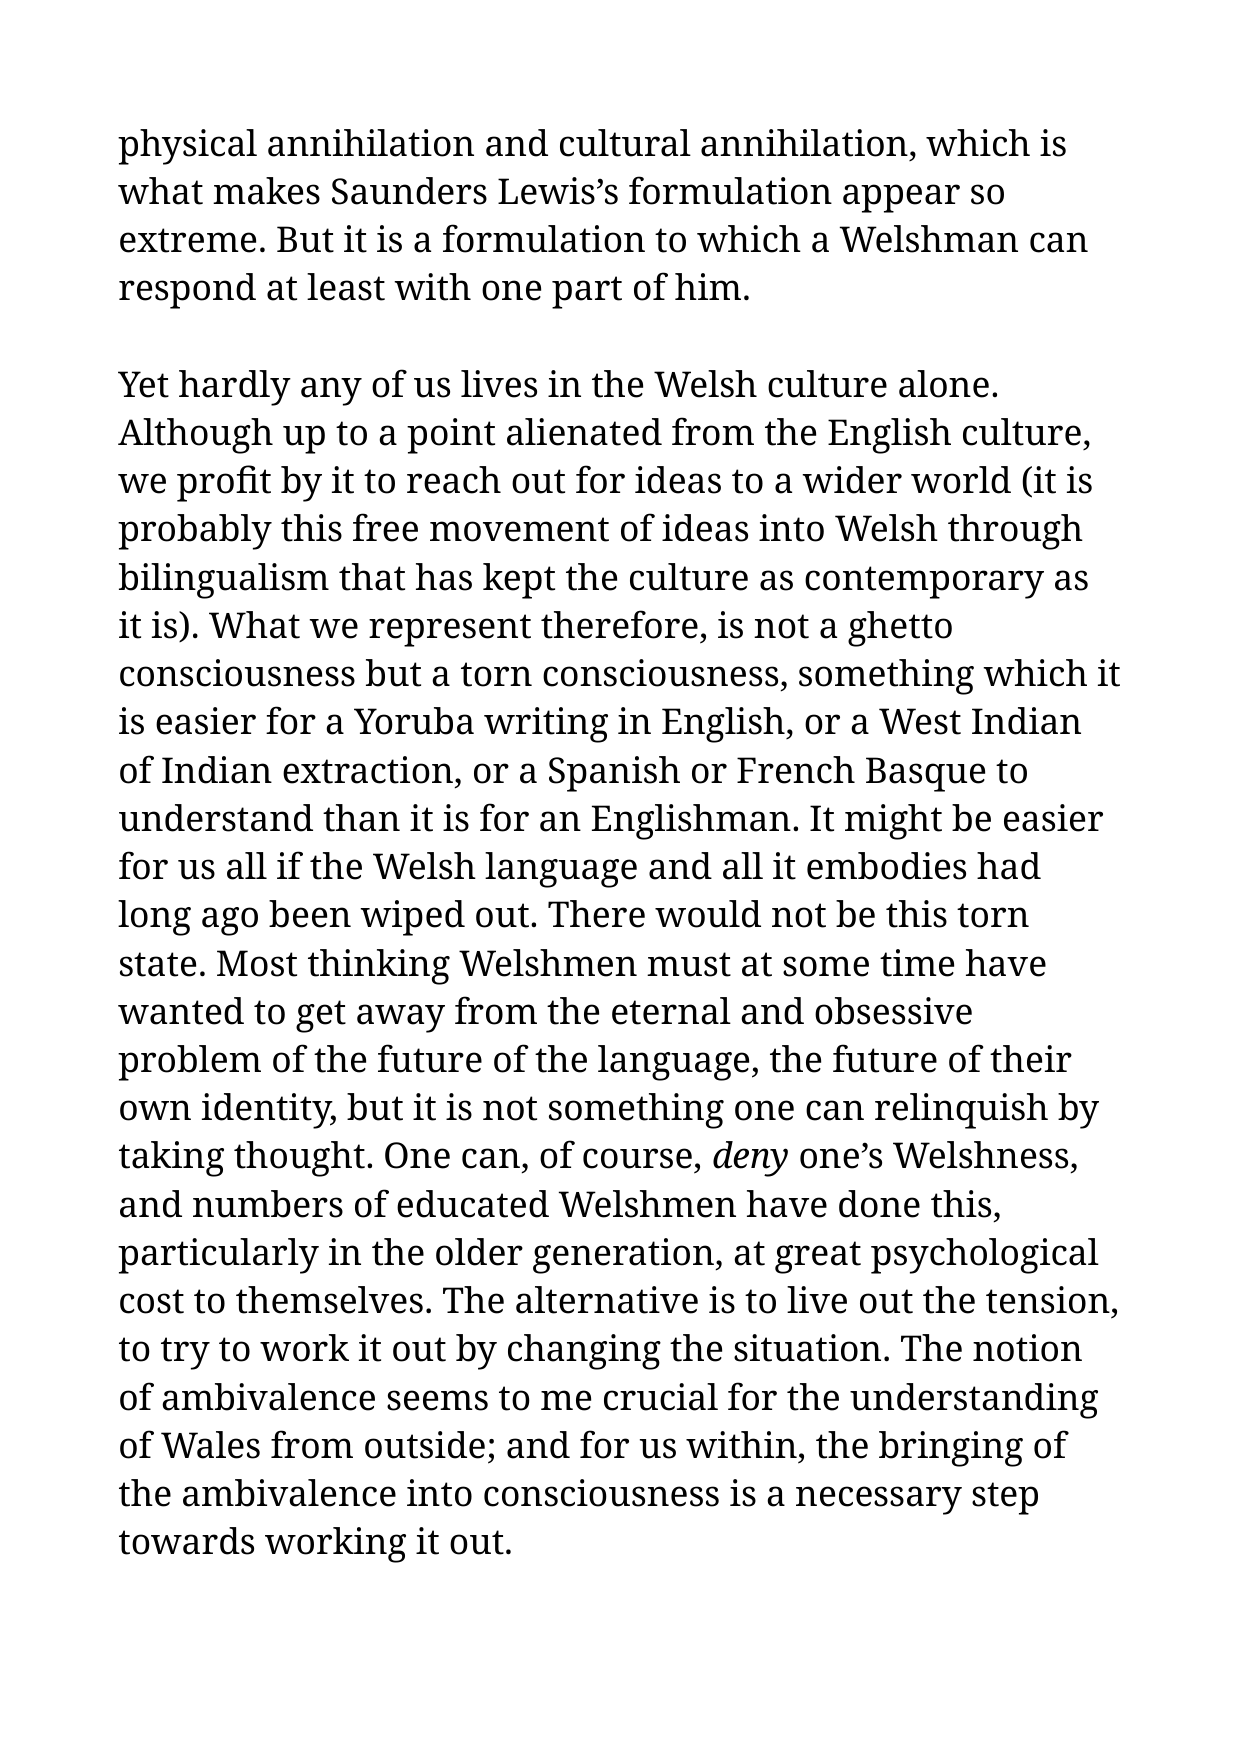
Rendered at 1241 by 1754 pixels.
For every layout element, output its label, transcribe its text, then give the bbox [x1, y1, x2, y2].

text Yet hardly any of us lives in the Welsh culture alone. Although up to a point alienated from the English culture, we profit by it to reach out for ideas to a wider world (it is probably this free movement of ideas into Welsh through bilingualism that has kept the culture as contemporary as it is). What we represent therefore, is not a ghetto consciousness but a torn consciousness, something which it is easier for a Yoruba writing in English, or a West Indian of Indian extraction, or a Spanish or French Basque to understand than it is for an Englishman. It might be easier for us all if the Welsh language and all it embodies had long ago been wiped out. There would not be this torn state. Most thinking Welshmen must at some time have wanted to get away from the eternal and obsessive problem of the future of the language, the future of their own identity, but it is not something one can relinquish by taking thought. One can, of course, deny one’s Welshness, and numbers of educated Welshmen have done this, particularly in the older generation, at great psychological cost to themselves. The alternative is to live out the tension, to try to work it out by changing the situation. The notion of ambivalence seems to me crucial for the understanding of Wales from outside; and for us within, the bringing of the ambivalence into consciousness is a necessary step towards working it out. [118, 359, 1122, 1565]
text physical annihilation and cultural annihilation, which is what makes Saunders Lewis’s formulation appear so extreme. But it is a formulation to which a Welshman can respond at least with one part of him. [118, 118, 1122, 311]
